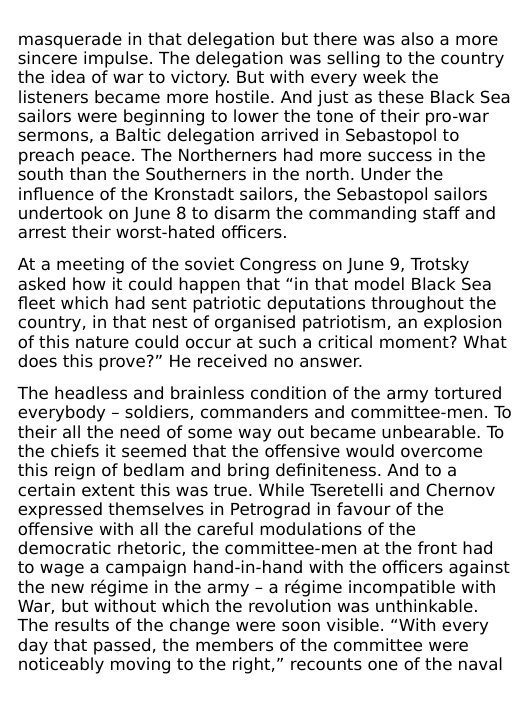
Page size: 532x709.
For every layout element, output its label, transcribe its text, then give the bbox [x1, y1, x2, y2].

text The headless and brainless condition of the army tortured everybody – soldiers, commanders and committee-men. To their all the need of some way out became unbearable. To the chiefs it seemed that the offensive would overcome this reign of bedlam and bring definiteness. And to a certain extent this was true. While Tseretelli and Chernov expressed themselves in Petrograd in favour of the offensive with all the careful modulations of the democratic rhetoric, the committee-men at the front had to wage a campaign hand-in-hand with the officers against the new régime in the army – a régime incompatible with War, but without which the revolution was unthinkable. The results of the change were soon visible. “With every day that passed, the members of the committee were noticeably moving to the right,” recounts one of the naval [18, 384, 514, 674]
text masquerade in that delegation but there was also a more sincere impulse. The delegation was selling to the country the idea of war to victory. But with every week the listeners became more hostile. And just as these Black Sea sailors were beginning to lower the tone of their pro-war sermons, a Baltic delegation arrived in Sebastopol to preach peace. The Northerners had more success in the south than the Southerners in the north. Under the influence of the Kronstadt sailors, the Sebastopol sailors undertook on June 8 to disarm the commanding staff and arrest their worst-hated officers. [18, 29, 514, 243]
text At a meeting of the soviet Congress on June 9, Trotsky asked how it could happen that “in that model Black Sea fleet which had sent patriotic deputations throughout the country, in that nest of organised patriotism, an explosion of this nature could occur at such a critical moment? What does this prove?” He received no answer. [18, 255, 514, 371]
